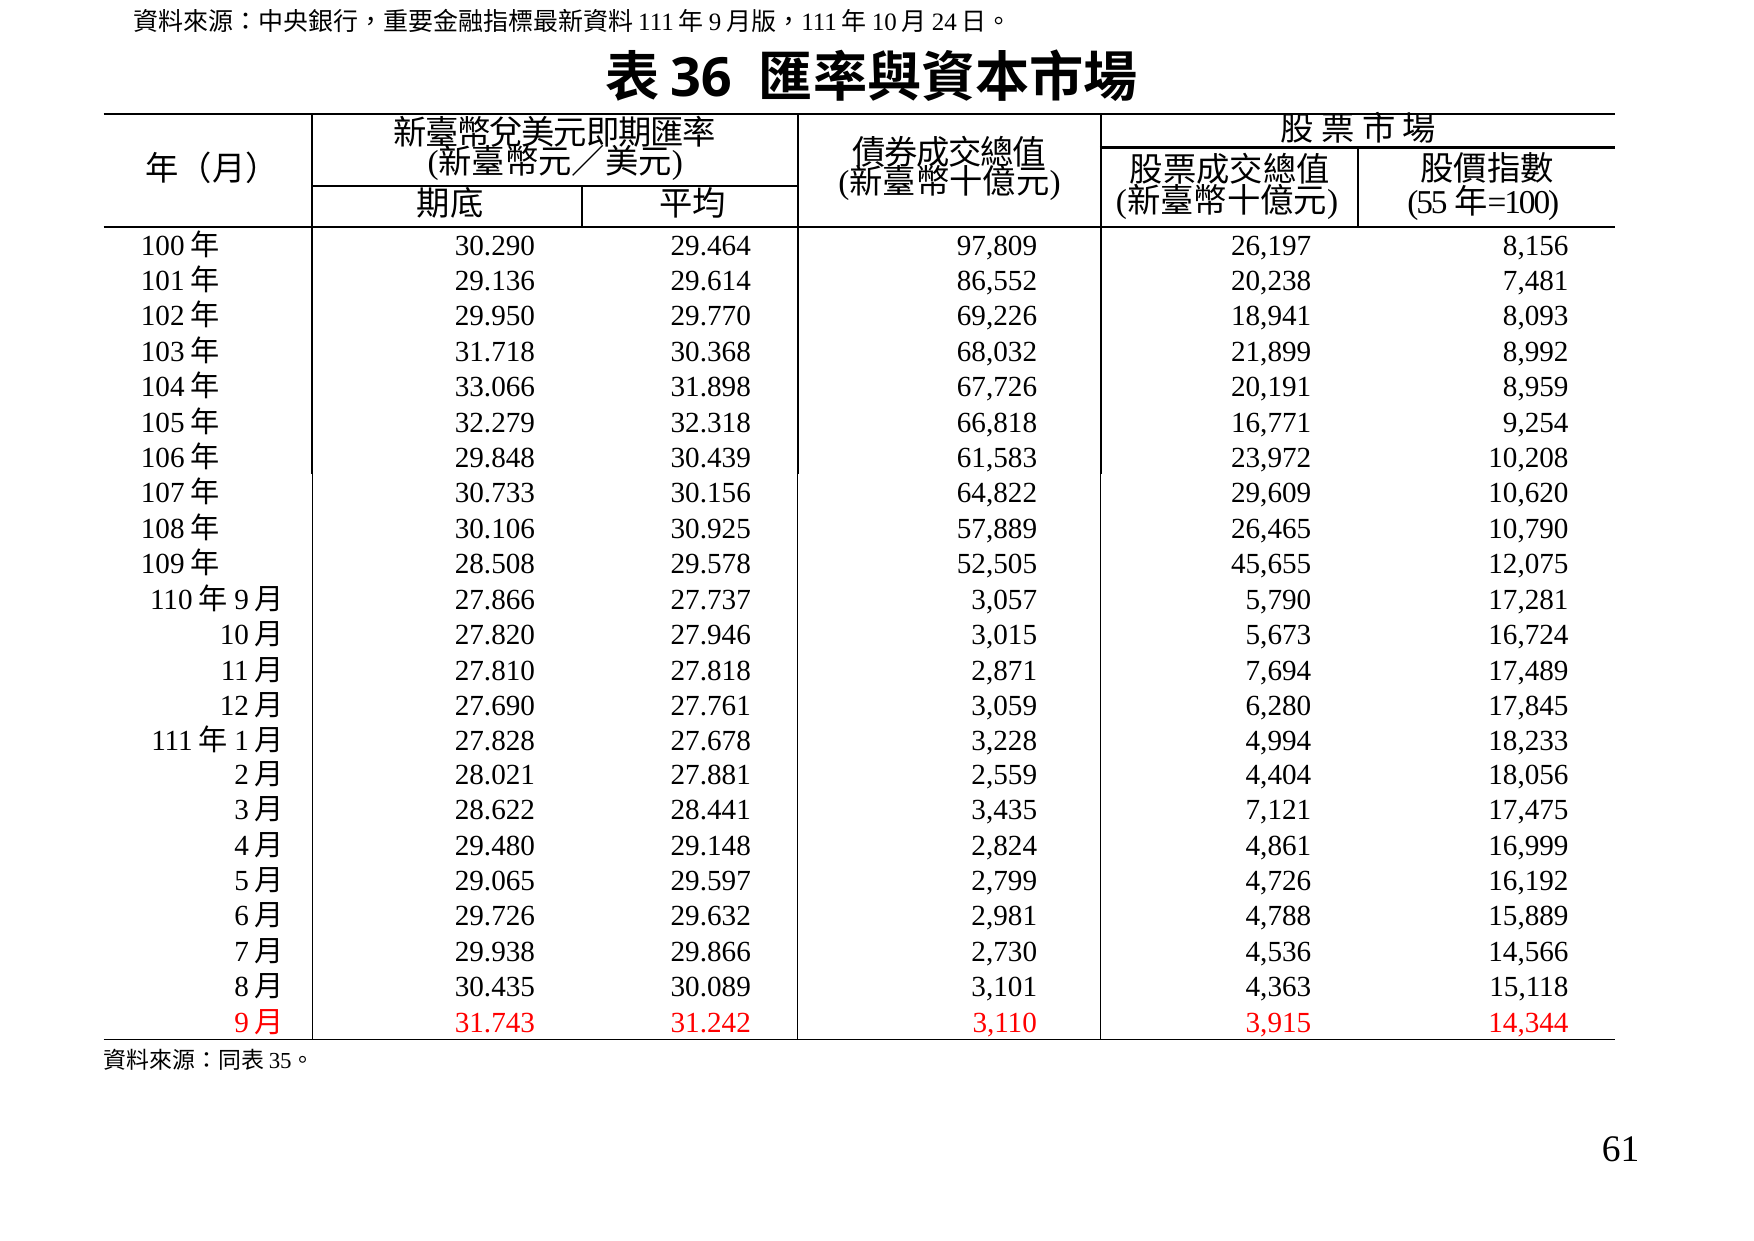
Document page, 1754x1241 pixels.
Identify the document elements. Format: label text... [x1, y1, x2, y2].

table_cell 5月 [104, 862, 312, 897]
table_cell 18,941 [1102, 297, 1358, 332]
table_cell 27.866 [313, 580, 582, 616]
table_cell 30.925 [582, 510, 797, 545]
table_cell 3,435 [798, 791, 1100, 826]
table_cell 31.718 [313, 333, 582, 368]
table_cell 67,726 [799, 368, 1100, 403]
table_cell 27.828 [313, 722, 582, 757]
table_cell 7,694 [1101, 651, 1358, 687]
table_cell 6,280 [1101, 687, 1358, 722]
table_cell 30.290 [313, 228, 582, 262]
table_cell 3,015 [798, 616, 1100, 651]
table_cell 4,994 [1101, 722, 1358, 757]
table_cell 30.733 [313, 474, 582, 509]
table_cell 45,655 [1101, 545, 1358, 580]
table_cell 29.614 [582, 262, 797, 297]
table_cell 10,208 [1358, 439, 1615, 474]
table_cell 110年 9月 [104, 580, 312, 616]
table_cell 29.866 [582, 933, 797, 968]
table_cell 2,871 [798, 651, 1100, 687]
table_cell 28.021 [313, 758, 582, 791]
table_cell 109年 [104, 545, 312, 580]
table_cell 29.726 [313, 897, 582, 932]
table_cell 111年 1月 [104, 722, 312, 757]
table_cell 27.690 [313, 687, 582, 722]
table_cell 4月 [104, 826, 312, 862]
table_cell 20,238 [1102, 262, 1358, 297]
table_cell 8,156 [1358, 228, 1615, 262]
table_cell 29.136 [313, 262, 582, 297]
table_cell 30.439 [582, 439, 797, 474]
table_cell 31.898 [582, 368, 797, 403]
table_cell 18,233 [1358, 722, 1615, 757]
table_cell 10,620 [1358, 474, 1615, 509]
table_cell 29.632 [582, 897, 797, 932]
table_cell 26,197 [1102, 228, 1358, 262]
table_cell 29.480 [313, 826, 582, 862]
table_cell 11月 [104, 651, 312, 687]
table_cell 17,281 [1358, 580, 1615, 616]
table_cell 2,981 [798, 897, 1100, 932]
table_cell 9月 [104, 1004, 312, 1039]
table_cell 27.881 [582, 758, 797, 791]
table_cell 10,790 [1358, 510, 1615, 545]
table_cell 105年 [104, 403, 311, 439]
table_cell 期底 [313, 187, 581, 226]
table_cell 30.106 [313, 510, 582, 545]
table_cell 23,972 [1102, 439, 1358, 474]
table_cell 8月 [104, 968, 312, 1003]
table_cell 30.368 [582, 333, 797, 368]
table_cell 29.148 [582, 826, 797, 862]
table_cell 2,824 [798, 826, 1100, 862]
table_cell 28.441 [582, 791, 797, 826]
table_cell 104年 [104, 368, 311, 403]
table_cell 106年 [104, 439, 311, 474]
table_header 債券成交總值 (新臺幣十億元) [799, 115, 1100, 226]
table_cell 30.089 [582, 968, 797, 1003]
table_cell 17,475 [1358, 791, 1615, 826]
table_cell 28.508 [313, 545, 582, 580]
table_cell 20,191 [1102, 368, 1358, 403]
subtitle 表36 匯率與資本市場 [103, 38, 1639, 113]
table_cell 102年 [104, 297, 311, 332]
table_header 年（月） [104, 115, 311, 226]
table_cell 31.743 [313, 1004, 582, 1039]
table_cell 32.318 [582, 403, 797, 439]
table_cell 18,056 [1358, 758, 1615, 791]
table_cell 2,559 [798, 758, 1100, 791]
table_cell 29.065 [313, 862, 582, 897]
table_cell 107年 [104, 474, 312, 509]
table_cell 29.950 [313, 297, 582, 332]
table_cell 8,959 [1358, 368, 1615, 403]
table_cell 2,799 [798, 862, 1100, 897]
table_cell 32.279 [313, 403, 582, 439]
table_cell 4,363 [1101, 968, 1358, 1003]
table_cell 27.946 [582, 616, 797, 651]
table_cell 33.066 [313, 368, 582, 403]
table_cell 10月 [104, 616, 312, 651]
table_cell 27.818 [582, 651, 797, 687]
table_cell 29.578 [582, 545, 797, 580]
table_cell 27.737 [582, 580, 797, 616]
table_cell 5,673 [1101, 616, 1358, 651]
table_cell 8,992 [1358, 333, 1615, 368]
table_cell 100年 [104, 228, 311, 262]
table_cell 52,505 [798, 545, 1100, 580]
table_cell 股票成交總值 (新臺幣十億元) [1102, 149, 1357, 226]
table_cell 17,845 [1358, 687, 1615, 722]
table_cell 2,730 [798, 933, 1100, 968]
table_header 股 票 市 場 [1102, 115, 1615, 146]
table_cell 108年 [104, 510, 312, 545]
table_cell 4,536 [1101, 933, 1358, 968]
table_cell 16,192 [1358, 862, 1615, 897]
text 資料來源：中央銀行，重要金融指標最新資料111年9月版，111年10月24日。 [133, 1, 1639, 38]
table_cell 30.435 [313, 968, 582, 1003]
table_cell 29.770 [582, 297, 797, 332]
table_cell 股價指數 (55年=100) [1359, 149, 1615, 226]
table_cell 3,110 [798, 1004, 1100, 1039]
table_cell 29,609 [1101, 474, 1358, 509]
table_cell 8,093 [1358, 297, 1615, 332]
table_cell 3,101 [798, 968, 1100, 1003]
table_cell 21,899 [1102, 333, 1358, 368]
table_cell 16,999 [1358, 826, 1615, 862]
table_cell 30.156 [582, 474, 797, 509]
table_cell 6月 [104, 897, 312, 932]
table_header 新臺幣兌美元即期匯率 (新臺幣元／美元) [313, 115, 797, 185]
table_cell 26,465 [1101, 510, 1358, 545]
table_cell 17,489 [1358, 651, 1615, 687]
table_cell 平均 [583, 187, 797, 226]
table_cell 16,724 [1358, 616, 1615, 651]
table_cell 29.464 [582, 228, 797, 262]
table_cell 66,818 [799, 403, 1100, 439]
table_cell 29.938 [313, 933, 582, 968]
table_cell 16,771 [1102, 403, 1358, 439]
table_cell 4,861 [1101, 826, 1358, 862]
table_cell 12,075 [1358, 545, 1615, 580]
table_cell 61,583 [799, 439, 1100, 474]
table_cell 29.597 [582, 862, 797, 897]
table_cell 27.678 [582, 722, 797, 757]
table_cell 3,059 [798, 687, 1100, 722]
table_cell 15,118 [1358, 968, 1615, 1003]
table_cell 28.622 [313, 791, 582, 826]
table_cell 27.761 [582, 687, 797, 722]
text 資料來源：同表35。 [103, 1040, 1639, 1077]
table_cell 57,889 [798, 510, 1100, 545]
table_cell 97,809 [799, 228, 1100, 262]
table_cell 12月 [104, 687, 312, 722]
table_cell 68,032 [799, 333, 1100, 368]
table_cell 3,228 [798, 722, 1100, 757]
table_cell 103年 [104, 333, 311, 368]
table_cell 31.242 [582, 1004, 797, 1039]
table_cell 4,788 [1101, 897, 1358, 932]
table_cell 14,566 [1358, 933, 1615, 968]
table_cell 7,481 [1358, 262, 1615, 297]
table_cell 15,889 [1358, 897, 1615, 932]
table_cell 3,915 [1101, 1004, 1358, 1039]
table_cell 7,121 [1101, 791, 1358, 826]
table_cell 101年 [104, 262, 311, 297]
table_cell 3月 [104, 791, 312, 826]
table_cell 9,254 [1358, 403, 1615, 439]
table_cell 27.820 [313, 616, 582, 651]
table_cell 2月 [104, 758, 312, 791]
table_cell 64,822 [798, 474, 1100, 509]
table_cell 86,552 [799, 262, 1100, 297]
table_cell 5,790 [1101, 580, 1358, 616]
table_cell 69,226 [799, 297, 1100, 332]
table_cell 4,726 [1101, 862, 1358, 897]
table_cell 14,344 [1358, 1004, 1615, 1039]
table_cell 27.810 [313, 651, 582, 687]
table_cell 7月 [104, 933, 312, 968]
table_cell 4,404 [1101, 758, 1358, 791]
table_cell 29.848 [313, 439, 582, 474]
table_cell 3,057 [798, 580, 1100, 616]
